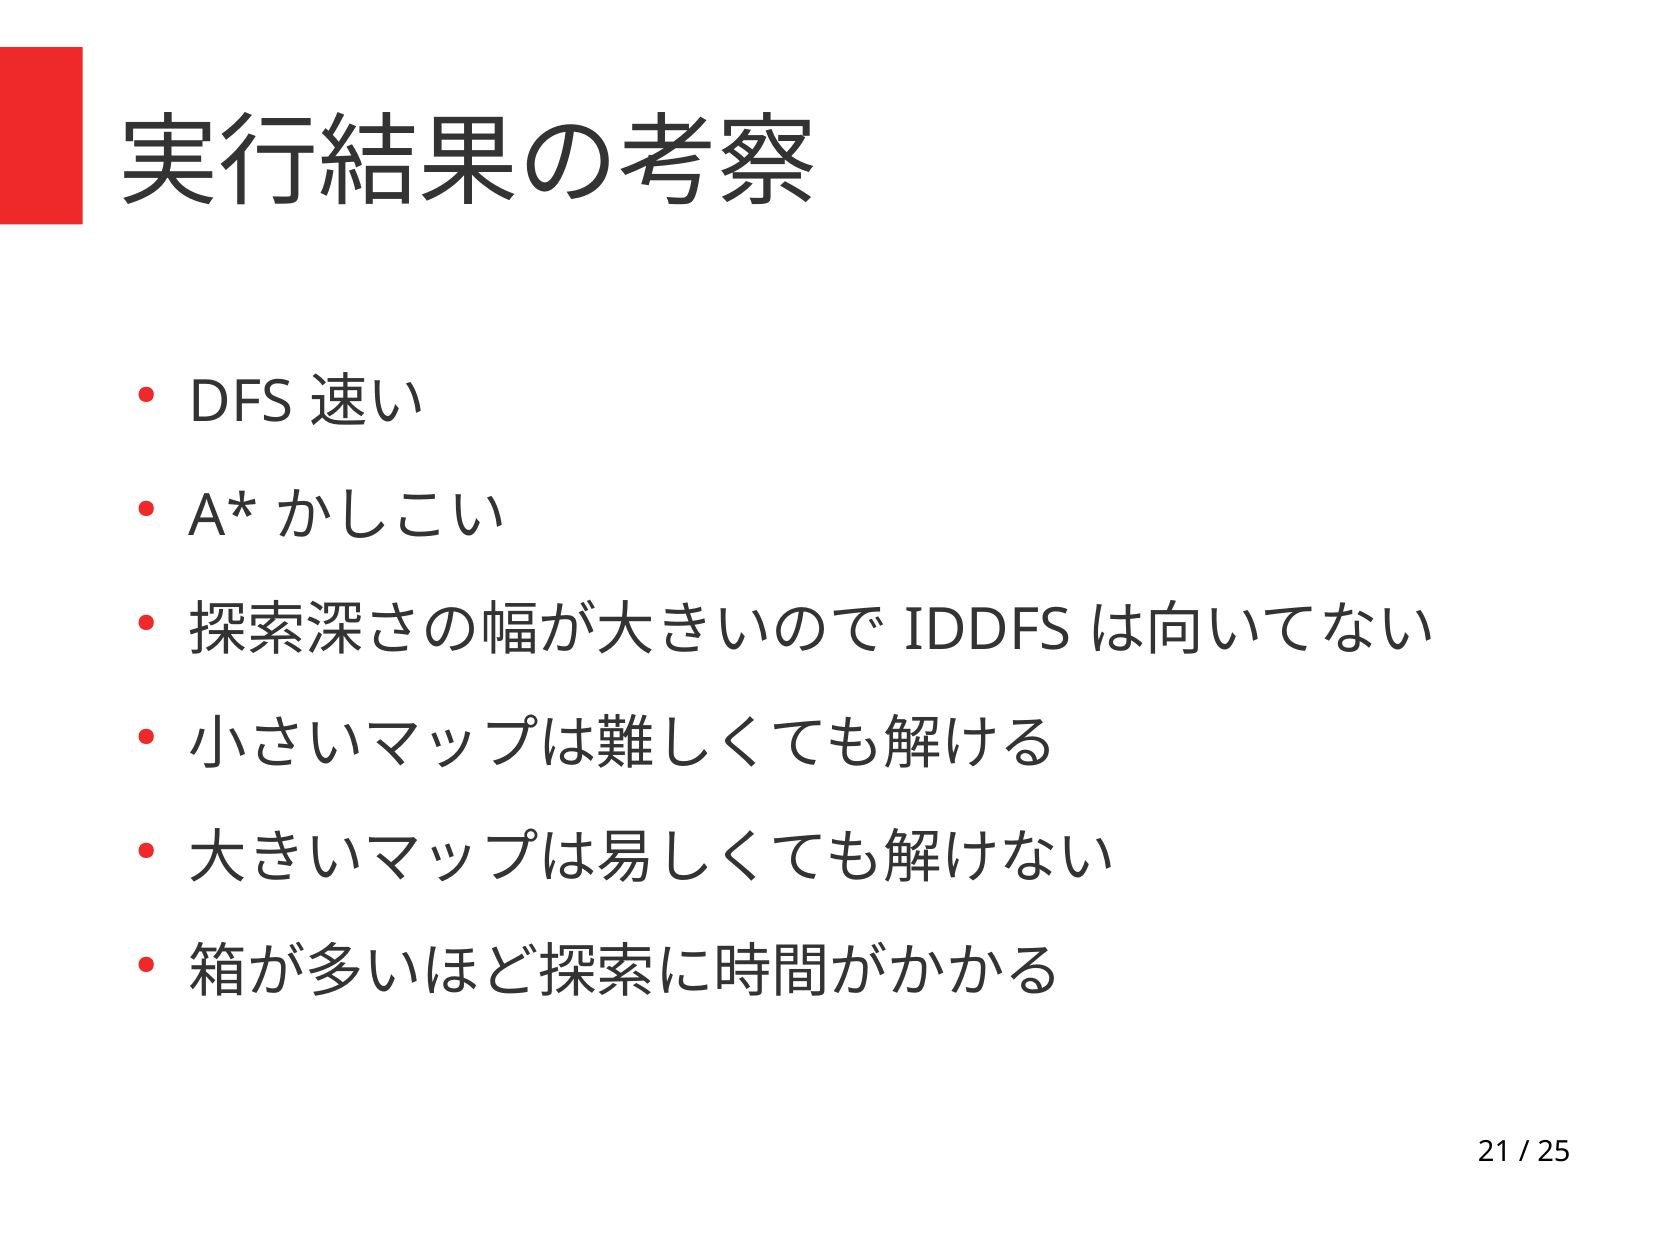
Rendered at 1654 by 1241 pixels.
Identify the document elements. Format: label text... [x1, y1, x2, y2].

title 実行結果の考察 [118, 49, 1571, 257]
list DFS速い A*かしこい 探索深さの幅が大きいのでIDDFSは向いてない 小さいマップは難しくても解ける 大きいマップは易しくても解けない 箱が多いほど探索に時間がかかる [118, 354, 1536, 1074]
